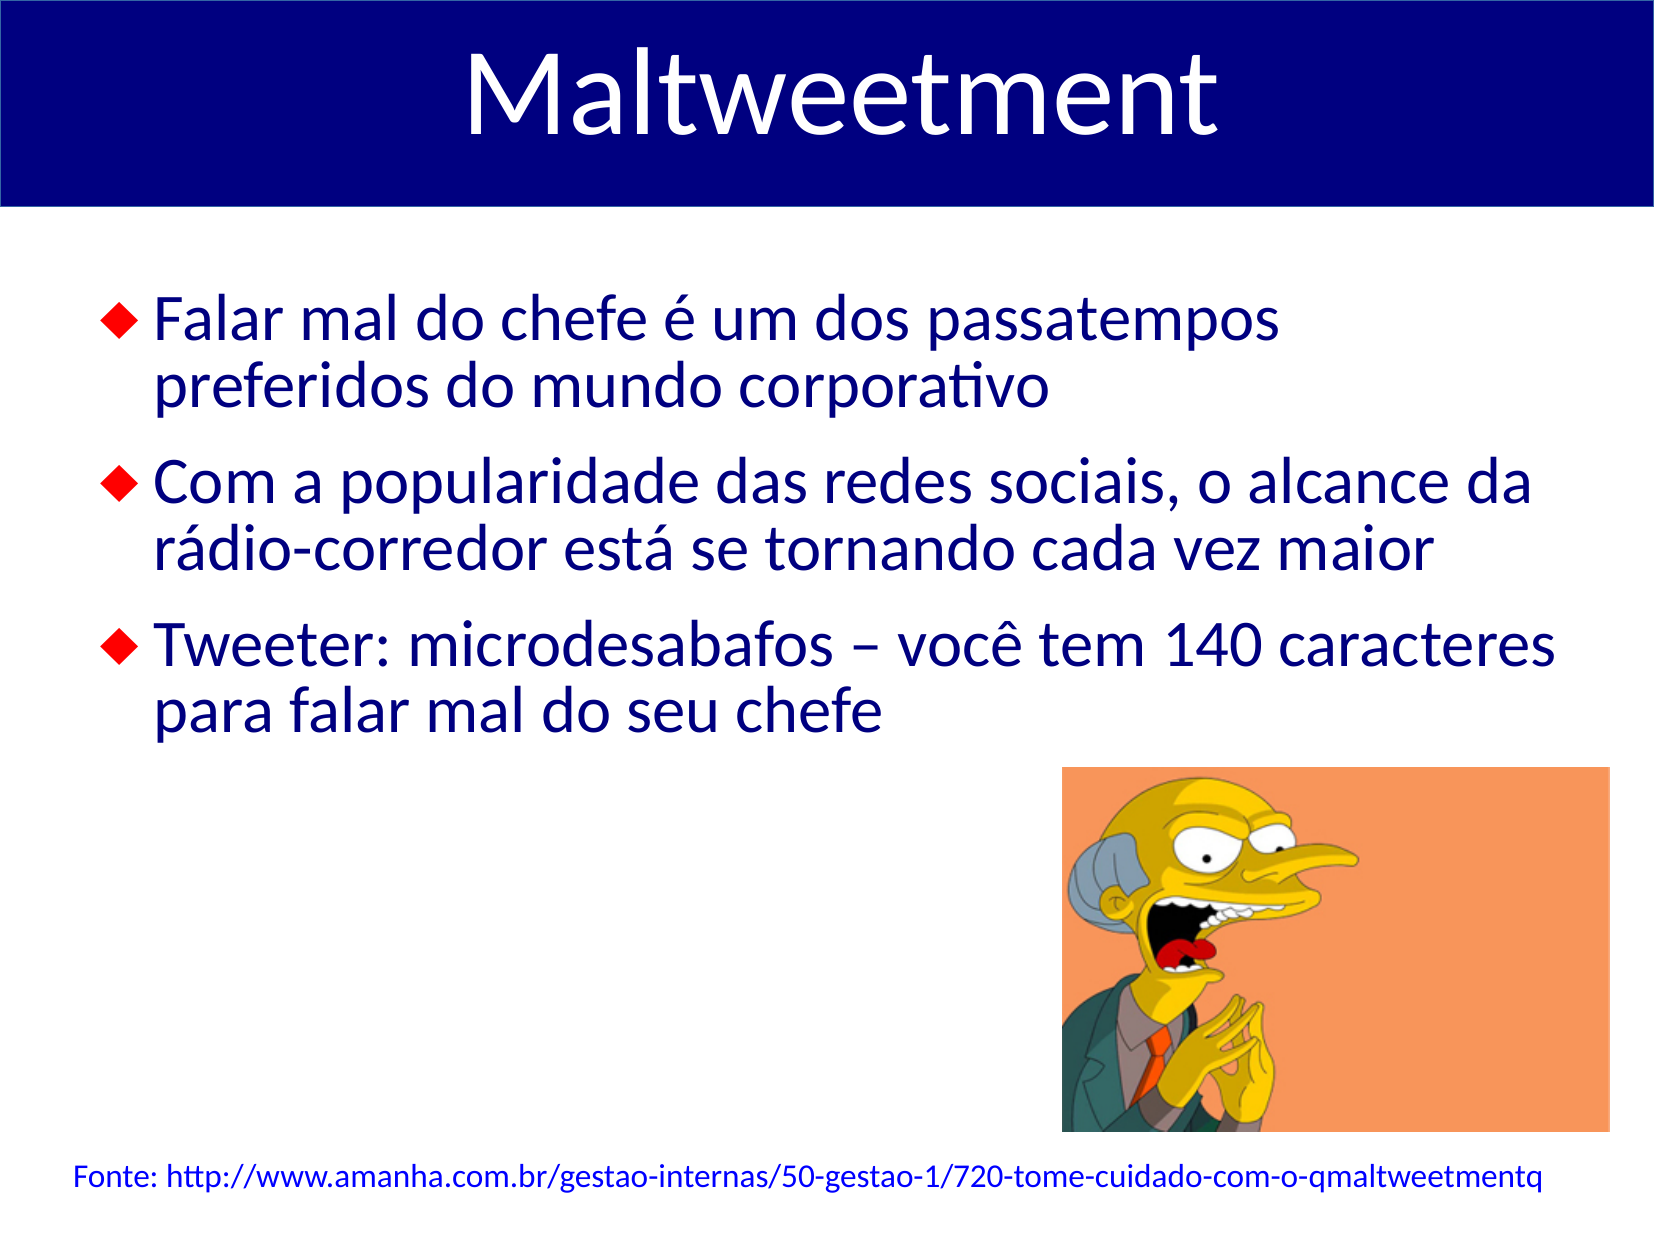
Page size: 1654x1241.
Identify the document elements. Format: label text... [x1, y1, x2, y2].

text_box Fonte: http://www.amanha.com.br/gestao-internas/50-gestao-1/720-tome-cuidado-com-o-qmaltweetmentq [58, 1155, 1571, 1211]
title Maltweetment [0, 0, 1654, 207]
list Falar mal do chefe é um dos passatempos preferidos do mundo corporativo Com a popularidade das redes sociais, o alcance da rádio-corredor está se tornando cada vez maior Tweeter: microdesabafos – você tem 140 caracteres para falar mal do seu chefe [82, 290, 1571, 1109]
picture [1062, 767, 1610, 1132]
